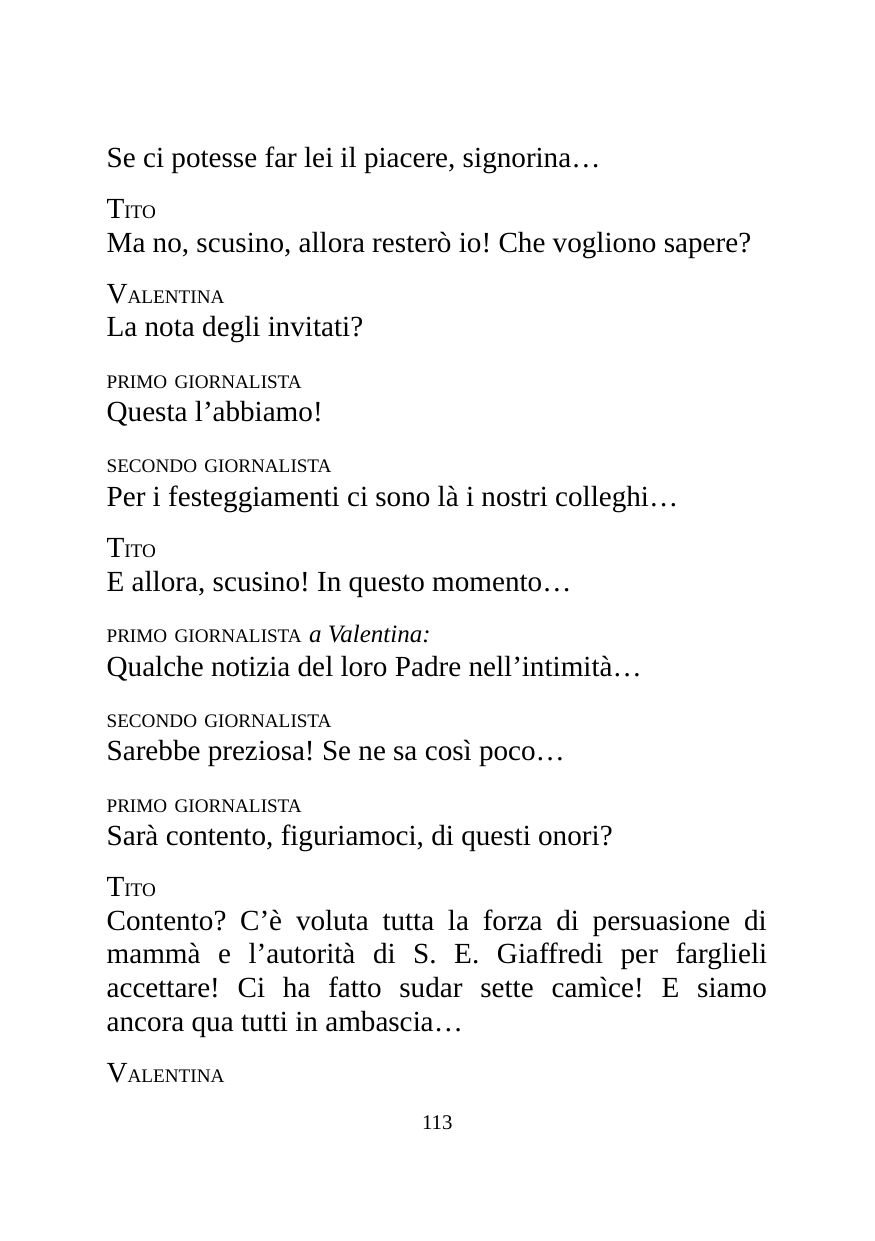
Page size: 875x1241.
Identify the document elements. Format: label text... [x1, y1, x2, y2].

text primo giornalista [106, 361, 768, 394]
text Tito [106, 869, 768, 903]
text secondo giornalista [106, 446, 768, 479]
text Questa l’abbiamo! [106, 394, 768, 428]
text primo giornalista [106, 785, 768, 818]
text E allora, scusino! In questo momento… [106, 564, 768, 597]
text Valentina [106, 1055, 768, 1088]
text Se ci potesse far lei il piacere, signorina… [106, 140, 768, 173]
text primo giornalista a Valentina: [106, 615, 768, 649]
text La nota degli invitati? [106, 309, 768, 343]
text Contento? C’è voluta tutta la forza di persuasione di mammà e l’autorità di S. E. Giaffredi per farglieli accettare! Ci ha fatto sudar sette camìce! E siamo ancora qua tutti in ambascia… [106, 903, 768, 1037]
text Sarebbe preziosa! Se ne sa così poco… [106, 733, 768, 767]
text Sarà contento, figuriamoci, di questi onori? [106, 818, 768, 852]
text Per i festeggiamenti ci sono là i nostri colleghi… [106, 479, 768, 513]
text secondo giornalista [106, 700, 768, 733]
text Tito [106, 530, 768, 564]
text Qualche notizia del loro Padre nell’intimità… [106, 649, 768, 682]
text Valentina [106, 276, 768, 309]
text Tito [106, 191, 768, 225]
text Ma no, scusino, allora resterò io! Che vogliono sapere? [106, 225, 768, 258]
